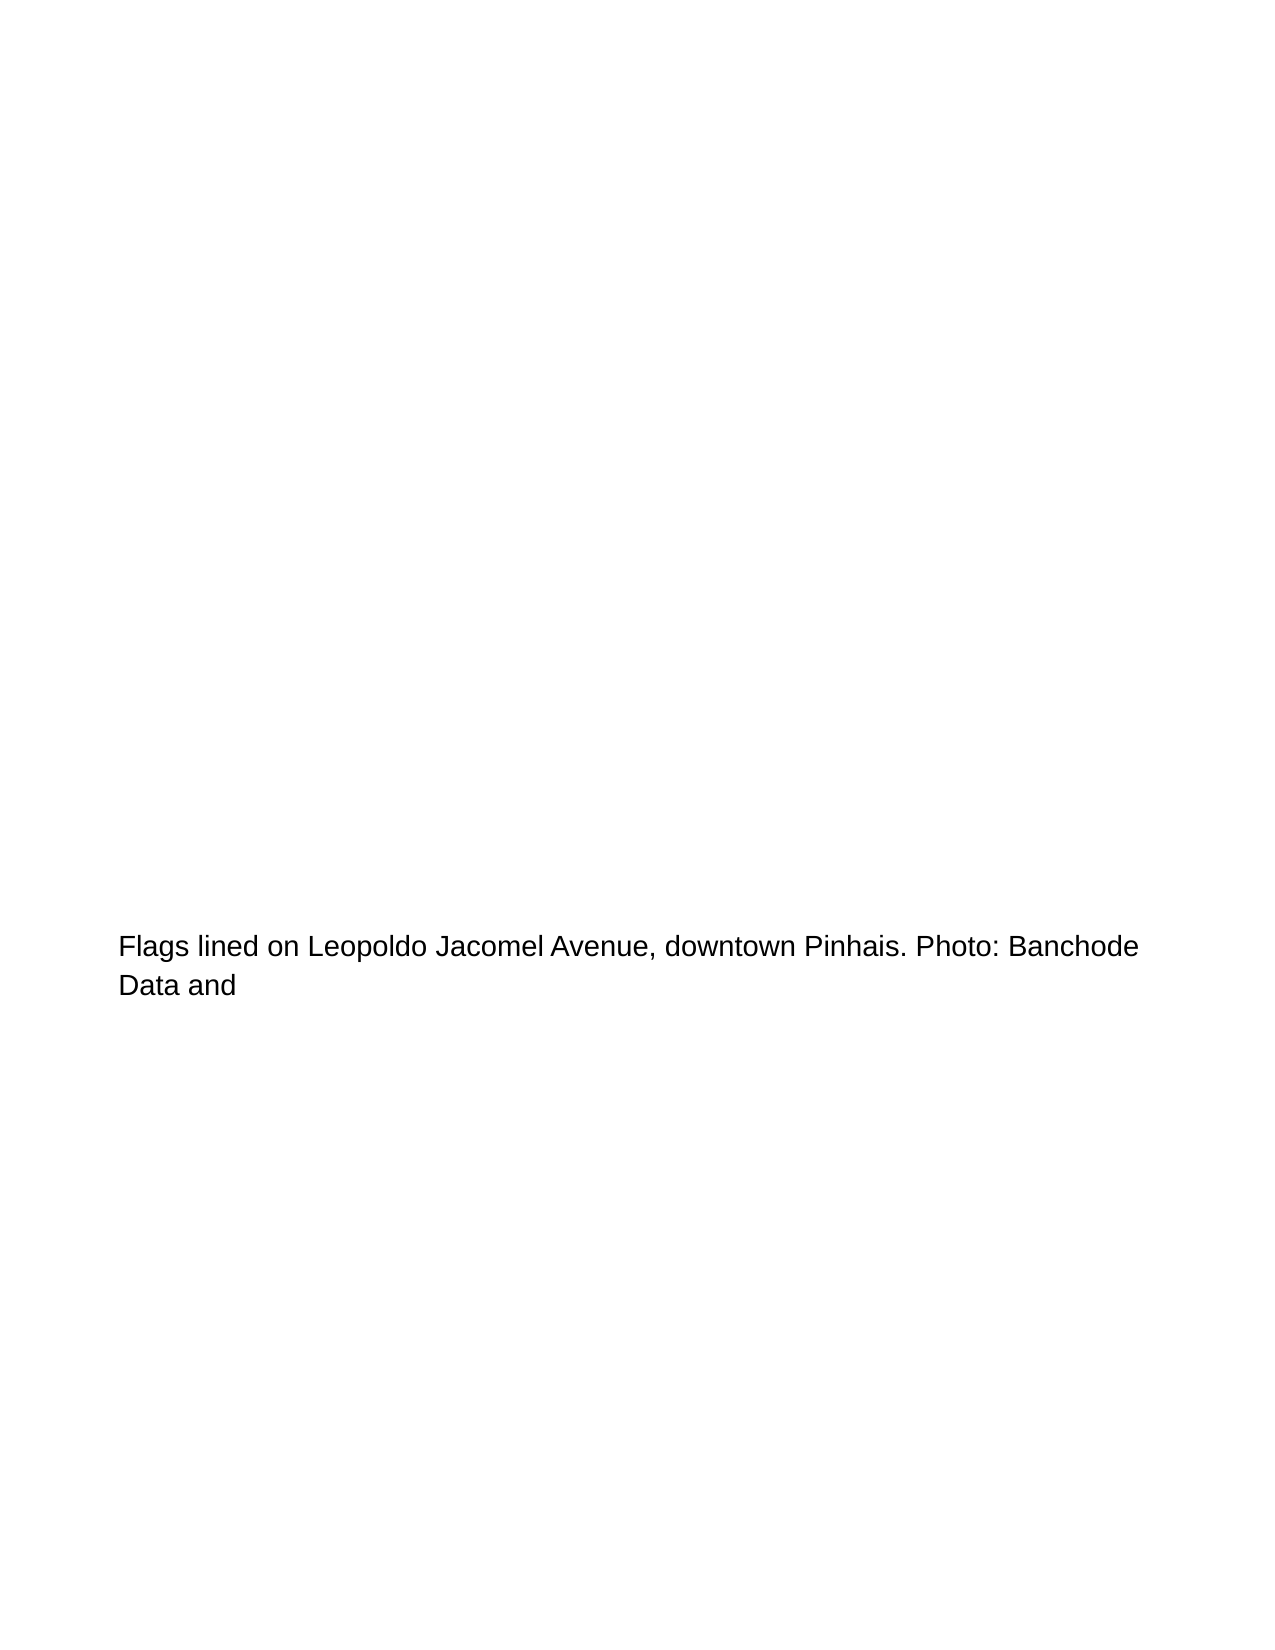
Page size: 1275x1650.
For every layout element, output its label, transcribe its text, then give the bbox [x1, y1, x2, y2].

text Flags lined on Leopoldo Jacomel Avenue, downtown Pinhais. Photo: Banchode Data and [118, 118, 1157, 1001]
